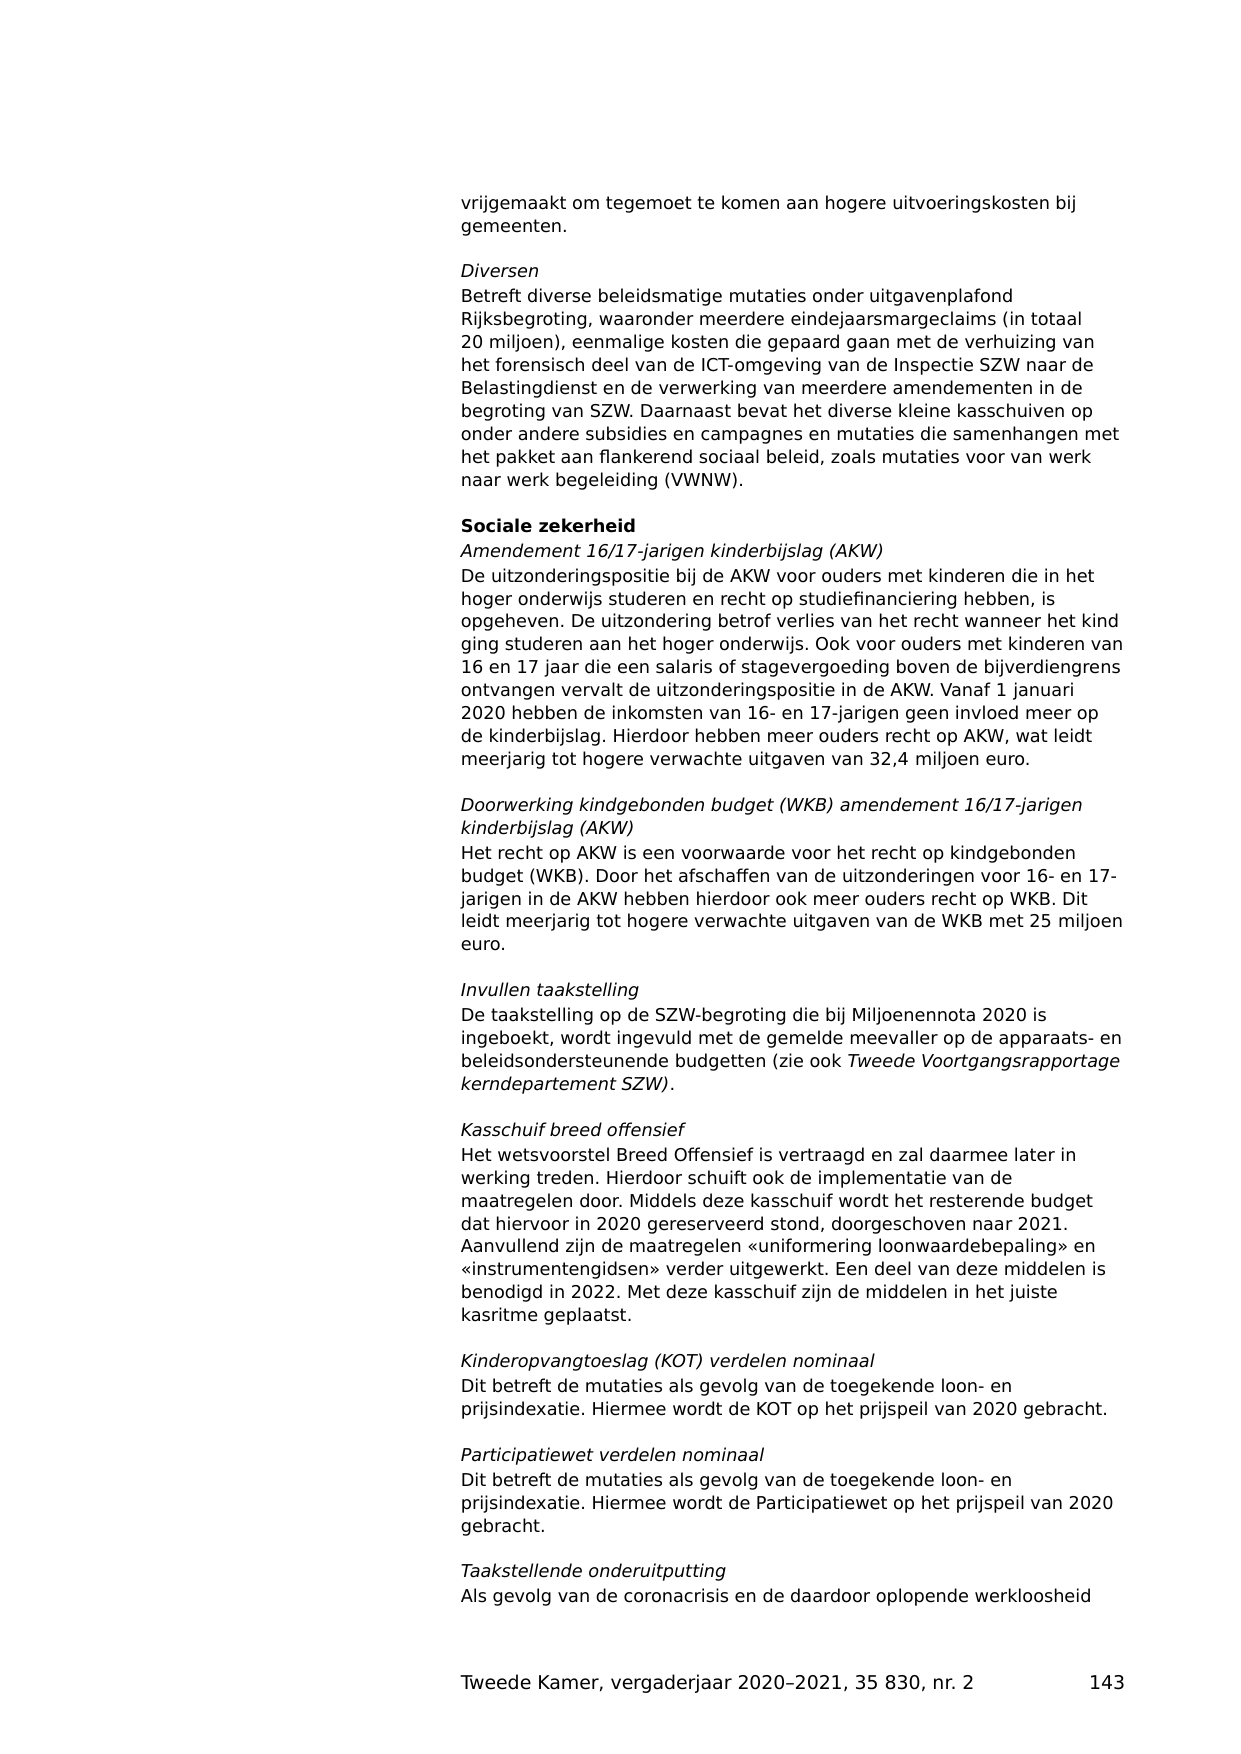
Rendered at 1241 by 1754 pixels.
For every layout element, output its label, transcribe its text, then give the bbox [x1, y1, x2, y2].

text Dit betreft de mutaties als gevolg van de toegekende loon- en prijsindexatie. Hiermee wordt de KOT op het prijspeil van 2020 gebracht. [461, 1374, 1125, 1420]
text Sociale zekerheid [461, 514, 1125, 537]
text De uitzonderingspositie bij de AKW voor ouders met kinderen die in het hoger onderwijs studeren en recht op studiefinanciering hebben, is opgeheven. De uitzondering betrof verlies van het recht wanneer het kind ging studeren aan het hoger onderwijs. Ook voor ouders met kinderen van 16 en 17 jaar die een salaris of stagevergoeding boven de bijverdiengrens ontvangen vervalt de uitzonderingspositie in de AKW. Vanaf 1 januari 2020 hebben de inkomsten van 16- en 17-jarigen geen invloed meer op de kinderbijslag. Hierdoor hebben meer ouders recht op AKW, wat leidt meerjarig tot hogere verwachte uitgaven van 32,4 miljoen euro. [461, 564, 1125, 770]
text Doorwerking kindgebonden budget (WKB) amendement 16/17-jarigen kinderbijslag (AKW) [461, 793, 1125, 839]
text De taakstelling op de SZW-begroting die bij Miljoenennota 2020 is ingeboekt, wordt ingevuld met de gemelde meevaller op de apparaats- en beleidsondersteunende budgetten (zie ook Tweede Voortgangsrapportage kerndepartement SZW). [461, 1003, 1125, 1095]
text vrijgemaakt om tegemoet te komen aan hogere uitvoeringskosten bij gemeenten. [461, 191, 1125, 237]
text Amendement 16/17-jarigen kinderbijslag (AKW) [461, 539, 1125, 562]
text Als gevolg van de coronacrisis en de daardoor oplopende werkloosheid [461, 1584, 1125, 1607]
text Invullen taakstelling [461, 978, 1125, 1001]
text Taakstellende onderuitputting [461, 1559, 1125, 1582]
text Kasschuif breed offensief [461, 1118, 1125, 1141]
text Kinderopvangtoeslag (KOT) verdelen nominaal [461, 1349, 1125, 1372]
text Dit betreft de mutaties als gevolg van de toegekende loon- en prijsindexatie. Hiermee wordt de Participatiewet op het prijspeil van 2020 gebracht. [461, 1468, 1125, 1537]
text Betreft diverse beleidsmatige mutaties onder uitgavenplafond Rijksbegroting, waaronder meerdere eindejaarsmargeclaims (in totaal 20 miljoen), eenmalige kosten die gepaard gaan met de verhuizing van het forensisch deel van de ICT-omgeving van de Inspectie SZW naar de Belastingdienst en de verwerking van meerdere amendementen in de begroting van SZW. Daarnaast bevat het diverse kleine kasschuiven op onder andere subsidies en campagnes en mutaties die samenhangen met het pakket aan flankerend sociaal beleid, zoals mutaties voor van werk naar werk begeleiding (VWNW). [461, 284, 1125, 491]
text Het wetsvoorstel Breed Offensief is vertraagd en zal daarmee later in werking treden. Hierdoor schuift ook de implementatie van de maatregelen door. Middels deze kasschuif wordt het resterende budget dat hiervoor in 2020 gereserveerd stond, doorgeschoven naar 2021. Aanvullend zijn de maatregelen «uniformering loonwaardebepaling» en «instrumentengidsen» verder uitgewerkt. Een deel van deze middelen is benodigd in 2022. Met deze kasschuif zijn de middelen in het juiste kasritme geplaatst. [461, 1143, 1125, 1326]
text Het recht op AKW is een voorwaarde voor het recht op kindgebonden budget (WKB). Door het afschaffen van de uitzonderingen voor 16- en 17- jarigen in de AKW hebben hierdoor ook meer ouders recht op WKB. Dit leidt meerjarig tot hogere verwachte uitgaven van de WKB met 25 miljoen euro. [461, 841, 1125, 955]
text Diversen [461, 259, 1125, 282]
text Participatiewet verdelen nominaal [461, 1443, 1125, 1466]
